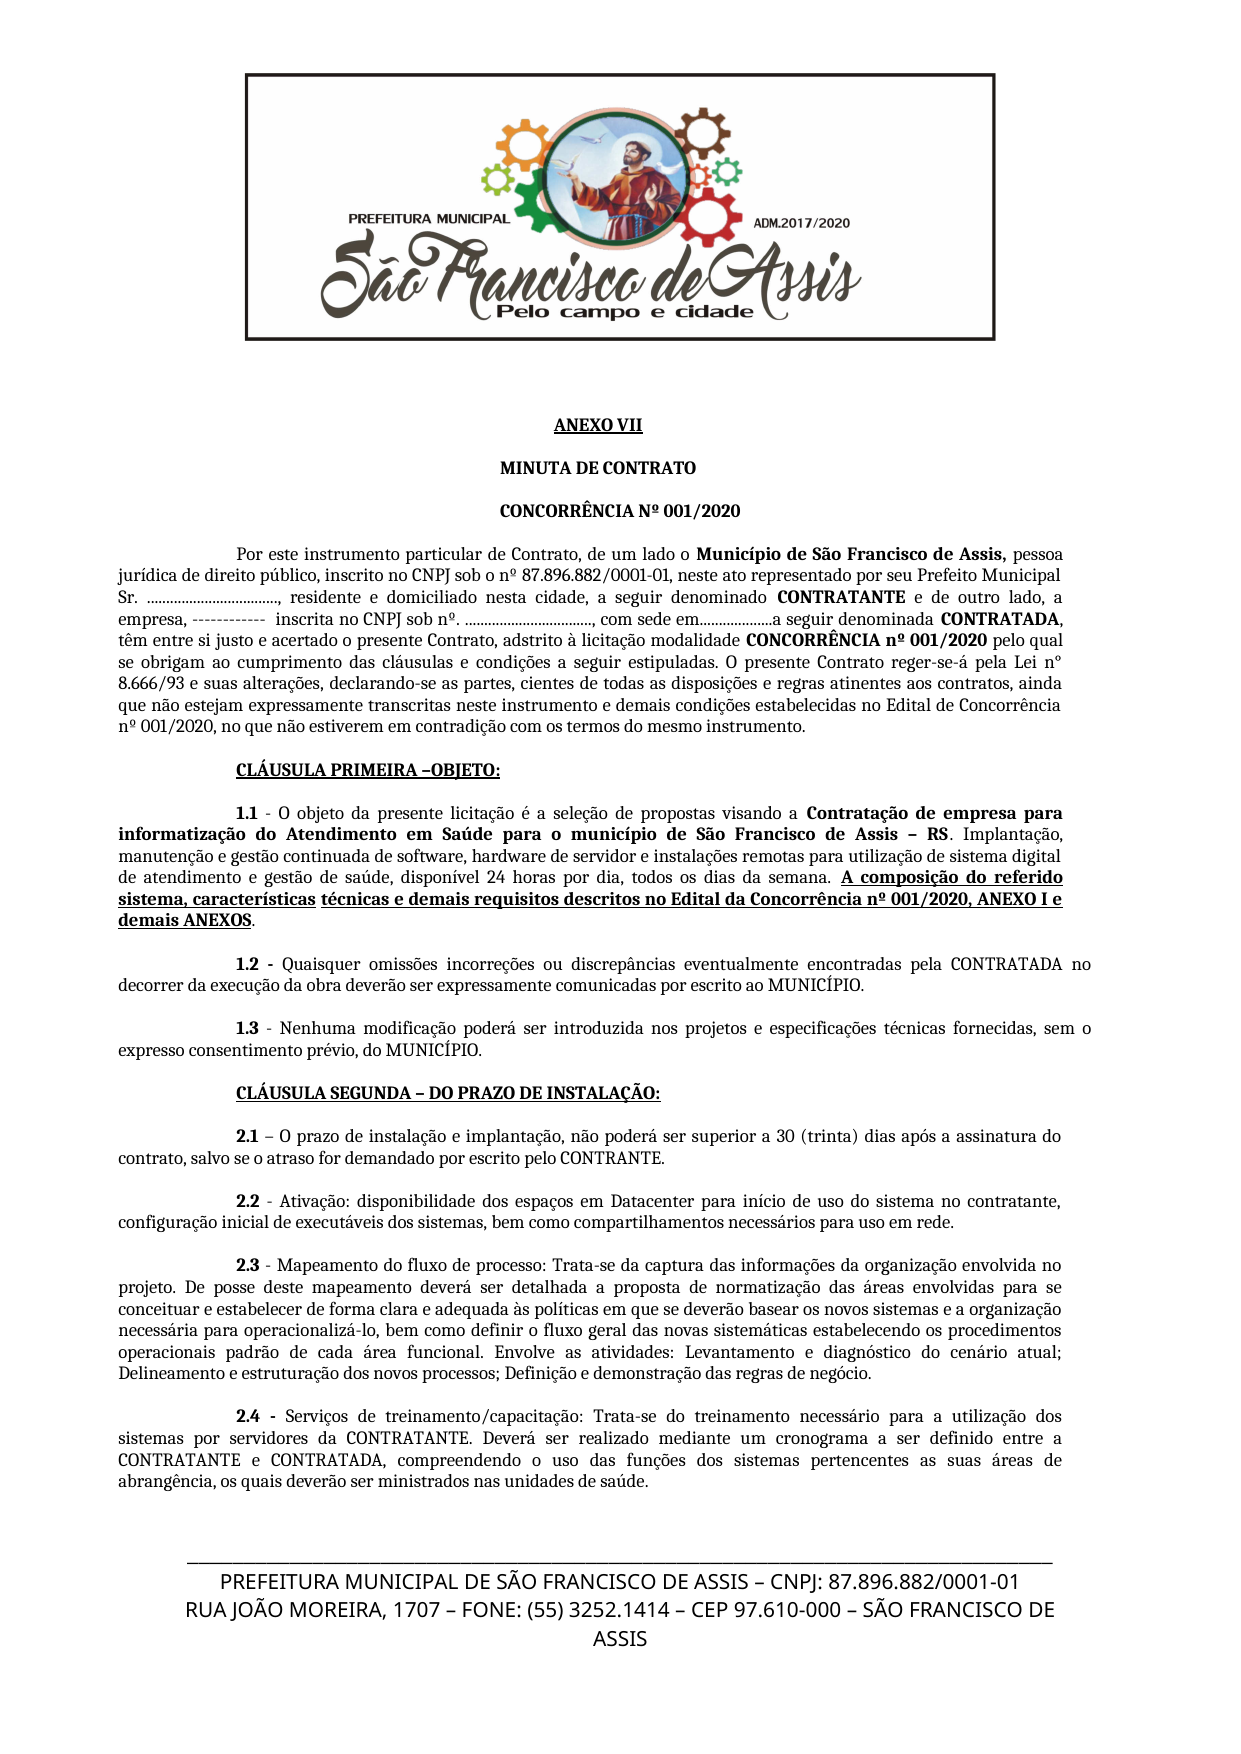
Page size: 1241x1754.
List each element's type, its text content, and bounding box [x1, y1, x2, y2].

text 2.4 - Serviços de treinamento/capacitação: Trata-se do treinamento necessário para a utilização dos sistemas por servidores da CONTRATANTE. Deverá ser realizado mediante um cronograma a ser definido entre a CONTRATANTE e CONTRATADA, compreendendo o uso das funções dos sistemas pertencentes as suas áreas de abrangência, os quais deverão ser ministrados nas unidades de saúde. [118, 1406, 1063, 1492]
text MINUTA DE CONTRATO [118, 457, 1078, 479]
text Por este instrumento particular de Contrato, de um lado o Município de São Francisco de Assis, pessoa jurídica de direito público, inscrito no CNPJ sob o nº 87.896.882/0001-01, neste ato representado por seu Prefeito Municipal Sr. .................................., residente e domiciliado nesta cidade, a seguir denominado CONTRATANTE e de outro lado, a empresa, ------------ inscrita no CNPJ sob nº. ................................., com sede em...................a seguir denominada CONTRATADA, têm entre si justo e acertado o presente Contrato, adstrito à licitação modalidade CONCORRÊNCIA nº 001/2020 pelo qual se obrigam ao cumprimento das cláusulas e condições a seguir estipuladas. O presente Contrato reger-se-á pela Lei n° 8.666/93 e suas alterações, declarando-se as partes, cientes de todas as disposições e regras atinentes aos contratos, ainda que não estejam expressamente transcritas neste instrumento e demais condições estabelecidas no Edital de Concorrência nº 001/2020, no que não estiverem em contradição com os termos do mesmo instrumento. [118, 543, 1063, 737]
text 1.2 - Quaisquer omissões incorreções ou discrepâncias eventualmente encontradas pela CONTRATADA no decorrer da execução da obra deverão ser expressamente comunicadas por escrito ao MUNICÍPIO. [118, 953, 1093, 996]
text 1.3 - Nenhuma modificação poderá ser introduzida nos projetos e especificações técnicas fornecidas, sem o expresso consentimento prévio, do MUNICÍPIO. [118, 1018, 1093, 1061]
text 2.1 – O prazo de instalação e implantação, não poderá ser superior a 30 (trinta) dias após a assinatura do contrato, salvo se o atraso for demandado por escrito pelo CONTRANTE. [118, 1126, 1063, 1169]
text ANEXO VII [118, 414, 1078, 436]
text 2.3 - Mapeamento do fluxo de processo: Trata-se da captura das informações da organização envolvida no projeto. De posse deste mapeamento deverá ser detalhada a proposta de normatização das áreas envolvidas para se conceituar e estabelecer de forma clara e adequada às políticas em que se deverão basear os novos sistemas e a organização necessária para operacionalizá-lo, bem como definir o fluxo geral das novas sistemáticas estabelecendo os procedimentos operacionais padrão de cada área funcional. Envolve as atividades: Levantamento e diagnóstico do cenário atual; Delineamento e estruturação dos novos processos; Definição e demonstração das regras de negócio. [118, 1255, 1063, 1384]
text 2.2 - Ativação: disponibilidade dos espaços em Datacenter para início de uso do sistema no contratante, configuração inicial de executáveis dos sistemas, bem como compartilhamentos necessários para uso em rede. [118, 1190, 1063, 1233]
list 1.1 - O objeto da presente licitação é a seleção de propostas visando a Contratação de empresa para informatização do Atendimento em Saúde para o município de São Francisco de Assis – RS. Implantação, manutenção e gestão continuada de software, hardware de servidor e instalações remotas para utilização de sistema digital de atendimento e gestão de saúde, disponível 24 horas por dia, todos os dias da semana. A composição do referido sistema, características técnicas e demais requisitos descritos no Edital da Concorrência nº 001/2020, ANEXO I e demais ANEXOS. [118, 802, 1063, 932]
text CONCORRÊNCIA Nº 001/2020 [177, 500, 1063, 522]
subtitle CLÁUSULA PRIMEIRA –OBJETO: [118, 759, 1093, 781]
subtitle CLÁUSULA SEGUNDA – DO PRAZO DE INSTALAÇÃO: [118, 1082, 1093, 1104]
